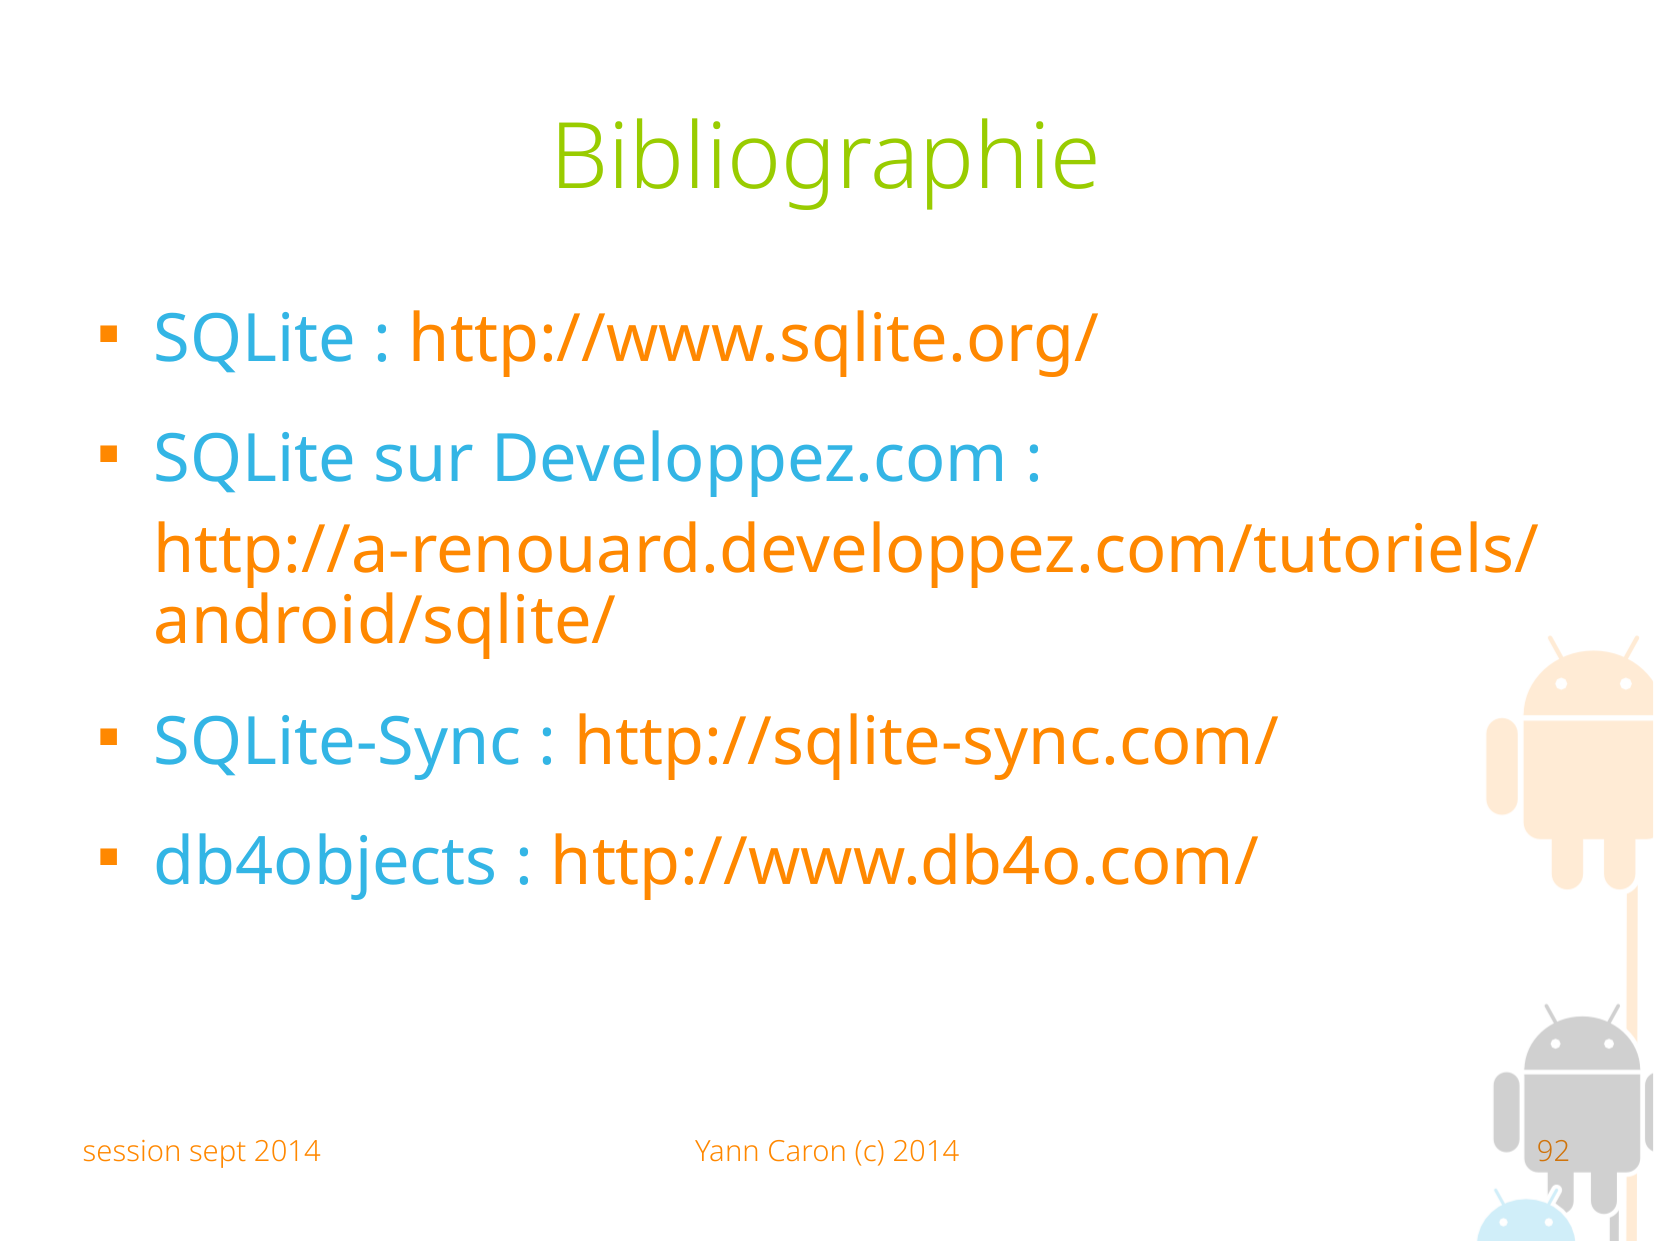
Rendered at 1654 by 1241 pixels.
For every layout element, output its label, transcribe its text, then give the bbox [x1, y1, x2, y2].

picture [240, 423, 1654, 1241]
title Bibliographie [82, 49, 1571, 257]
list SQLite : http://www.sqlite.org/ SQLite sur Developpez.com : http://a-renouard.developpez.com/tutoriels/android/sqlite/ SQLite-Sync : http://sqlite-sync.com/ db4objects : http://www.db4o.com/ [82, 290, 1571, 1010]
